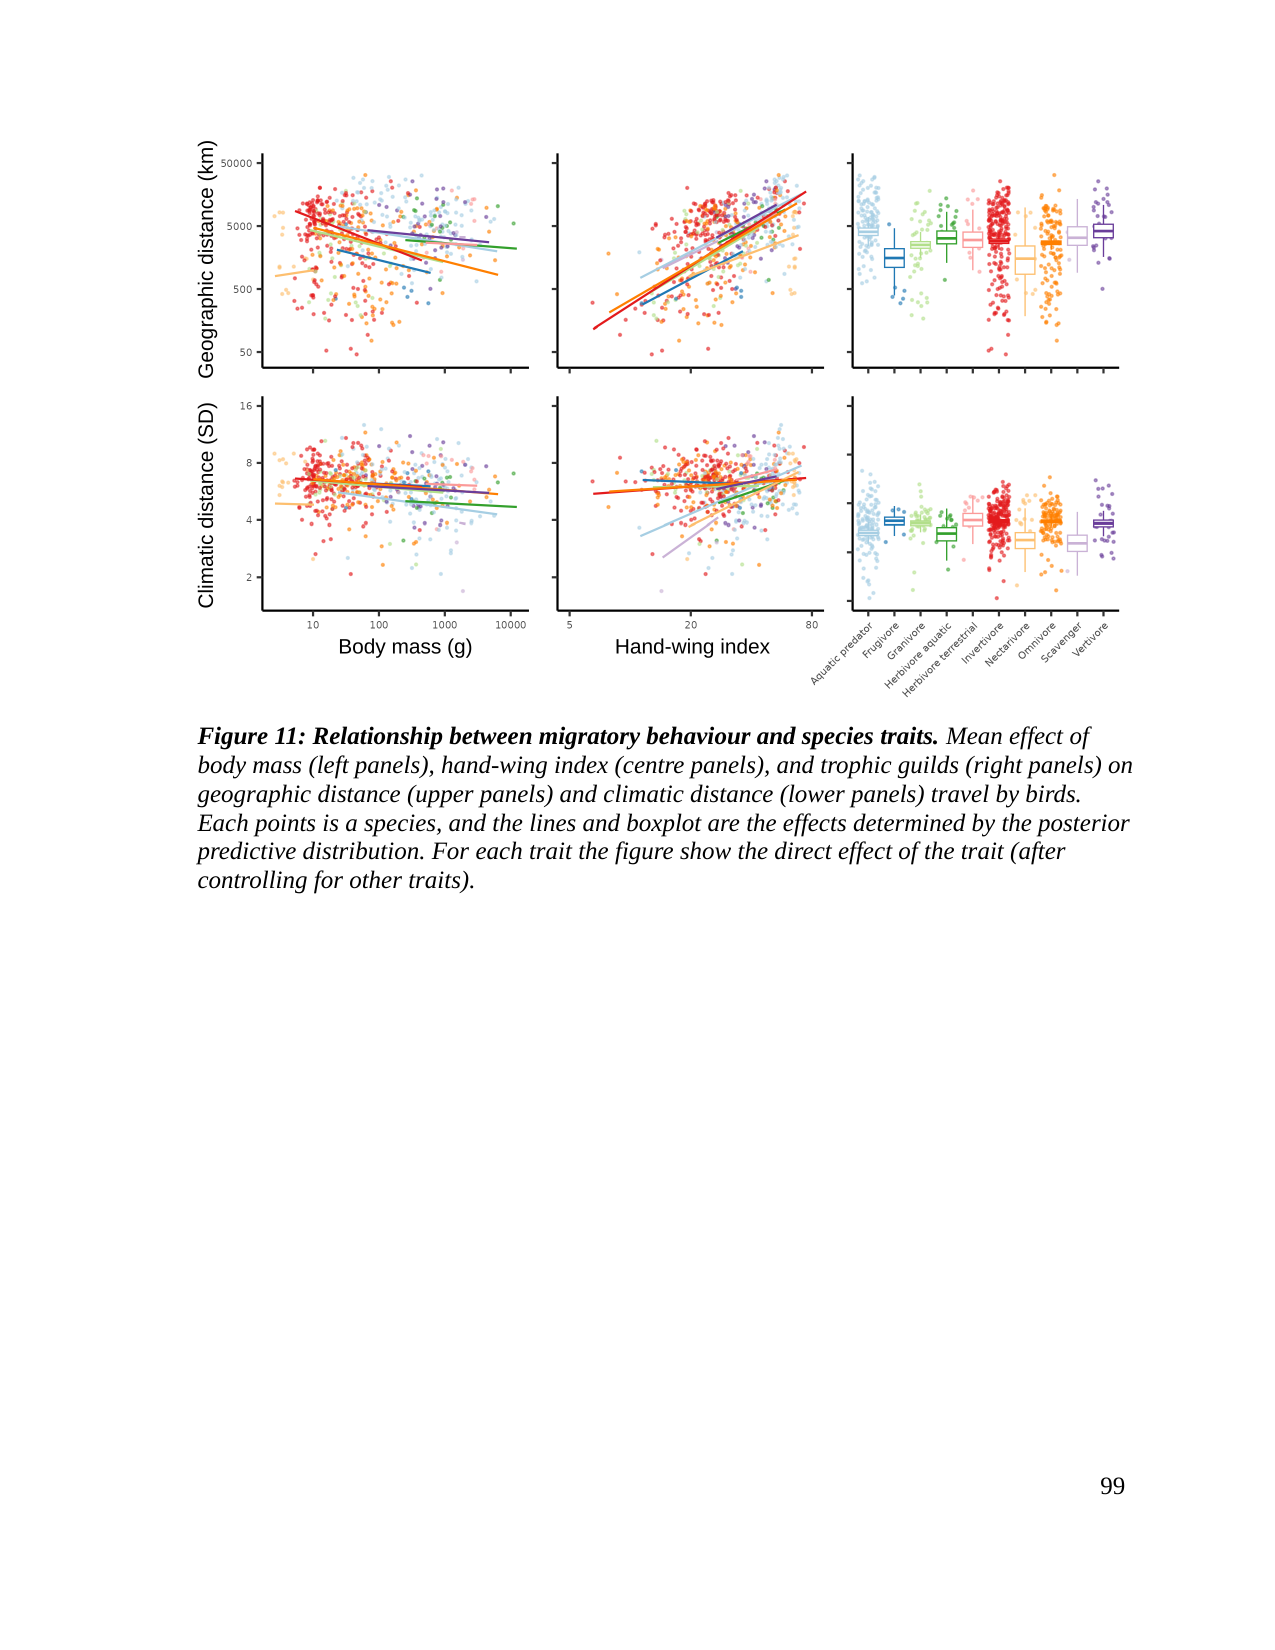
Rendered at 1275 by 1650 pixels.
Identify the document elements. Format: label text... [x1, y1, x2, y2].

text Figure 11: Relationship between migratory behaviour and species traits. Mean effect of body mass (left panels), hand-wing index (centre panels), and trophic guilds (right panels) on geographic distance (upper panels) and climatic distance (lower panels) travel by birds. Each points is a species, and the lines and boxplot are the effects determined by the posterior predictive distribution. For each trait the figure show the direct effect of the trait (after controlling for other traits). [197, 722, 1142, 894]
picture [197, 131, 1142, 722]
